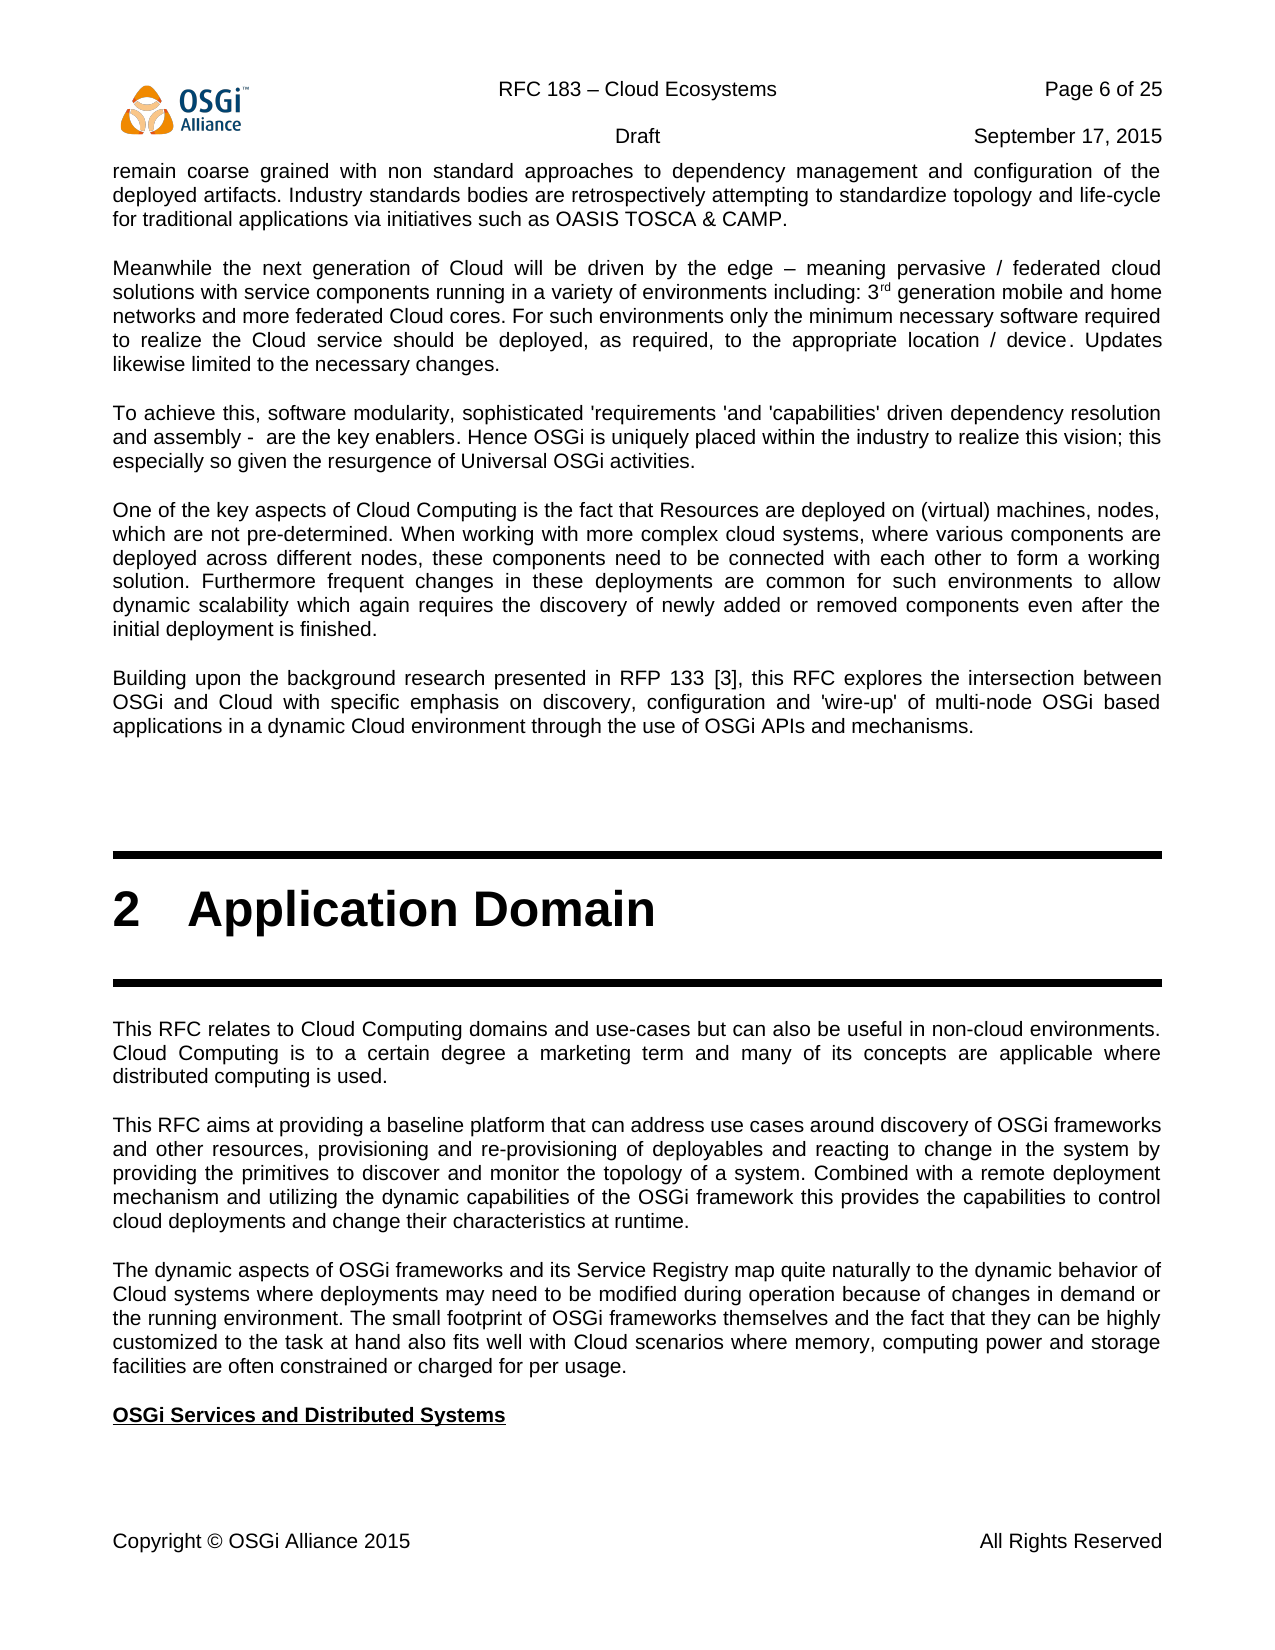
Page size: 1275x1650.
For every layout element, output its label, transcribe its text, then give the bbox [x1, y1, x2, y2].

subtitle Application Domain [112, 852, 1162, 987]
text One of the key aspects of Cloud Computing is the fact that Resources are deployed on (virtual) machines, nodes, which are not pre-determined. When working with more complex cloud systems, where various components are deployed across different nodes, these components need to be connected with each other to form a working solution. Furthermore frequent changes in these deployments are common for such environments to allow dynamic scalability which again requires the discovery of newly added or removed components even after the initial deployment is finished. [112, 497, 1162, 641]
text Meanwhile the next generation of Cloud will be driven by the edge – meaning pervasive / federated cloud solutions with service components running in a variety of environments including: 3rd generation mobile and home networks and more federated Cloud cores. For such environments only the minimum necessary software required to realize the Cloud service should be deployed, as required, to the appropriate location / device. Updates likewise limited to the necessary changes. [112, 256, 1162, 376]
text OSGi Services and Distributed Systems [112, 1403, 1162, 1427]
text This RFC relates to Cloud Computing domains and use-cases but can also be useful in non-cloud environments. Cloud Computing is to a certain degree a marketing term and many of its concepts are applicable where distributed computing is used. [112, 1016, 1162, 1088]
text remain coarse grained with non standard approaches to dependency management and configuration of the deployed artifacts. Industry standards bodies are retrospectively attempting to standardize topology and life-cycle for traditional applications via initiatives such as OASIS TOSCA & CAMP. [112, 159, 1162, 231]
text This RFC aims at providing a baseline platform that can address use cases around discovery of OSGi frameworks and other resources, provisioning and re-provisioning of deployables and reacting to change in the system by providing the primitives to discover and monitor the topology of a system. Combined with a remote deployment mechanism and utilizing the dynamic capabilities of the OSGi framework this provides the capabilities to control cloud deployments and change their characteristics at runtime. [112, 1113, 1162, 1233]
picture [113, 78, 257, 142]
text The dynamic aspects of OSGi frameworks and its Service Registry map quite naturally to the dynamic behavior of Cloud systems where deployments may need to be modified during operation because of changes in demand or the running environment. The small footprint of OSGi frameworks themselves and the fact that they can be highly customized to the task at hand also fits well with Cloud scenarios where memory, computing power and storage facilities are often constrained or charged for per usage. [112, 1258, 1162, 1378]
text To achieve this, software modularity, sophisticated 'requirements 'and 'capabilities' driven dependency resolution and assembly - are the key enablers. Hence OSGi is uniquely placed within the industry to realize this vision; this especially so given the resurgence of Universal OSGi activities. [112, 401, 1162, 472]
text Building upon the background research presented in RFP 133 [3]., this RFC explores the intersection between OSGi and Cloud with specific emphasis on discovery, configuration and 'wire-up' of multi-node OSGi based applications in a dynamic Cloud environment through the use of OSGi APIs and mechanisms. [112, 666, 1162, 738]
